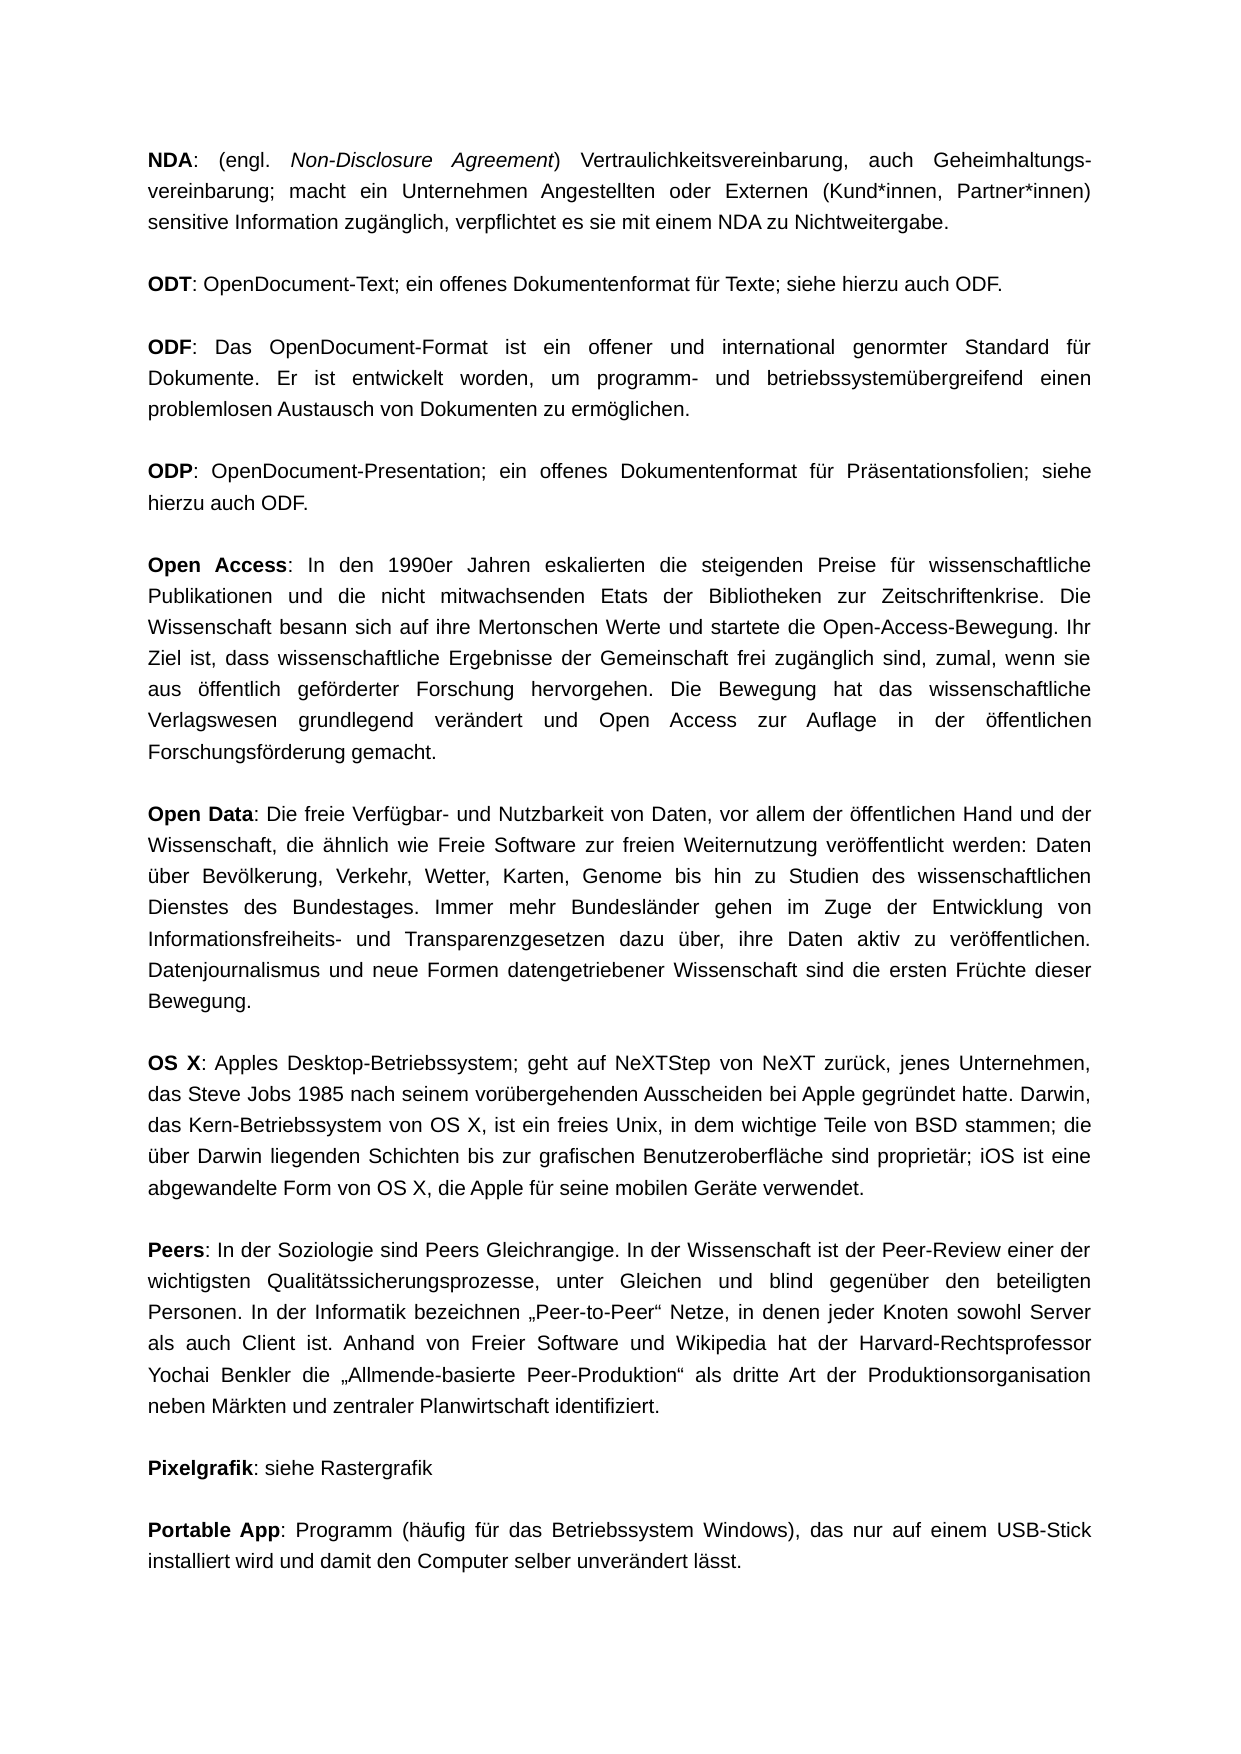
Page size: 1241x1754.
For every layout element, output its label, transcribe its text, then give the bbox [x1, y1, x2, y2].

text ODT: OpenDocument-Text; ein offenes Dokumentenformat für Texte; siehe hierzu auch ODF. [148, 272, 1092, 296]
text Portable App: Programm (häufig für das Betriebssystem Windows), das nur auf einem USB-Stick installiert wird und damit den Computer selber unverändert lässt. [148, 1518, 1092, 1573]
text Pixelgrafik: siehe Rastergrafik [148, 1456, 1092, 1480]
text Open Access: In den 1990er Jahren eskalierten die steigenden Preise für wissenschaftliche Publikationen und die nicht mitwachsenden Etats der Bibliotheken zur Zeitschriftenkrise. Die Wissenschaft besann sich auf ihre Mertonschen Werte und startete die Open-Access-Bewegung. Ihr Ziel ist, dass wissenschaftliche Ergebnisse der Gemeinschaft frei zugänglich sind, zumal, wenn sie aus öffentlich geförderter Forschung hervorgehen. Die Bewegung hat das wissenschaftliche Verlagswesen grundlegend verändert und Open Access zur Auflage in der öffentlichen Forschungsförderung gemacht. [148, 553, 1092, 763]
text Open Data: Die freie Verfügbar- und Nutzbarkeit von Daten, vor allem der öffentlichen Hand und der Wissenschaft, die ähnlich wie Freie Software zur freien Weiternutzung veröffentlicht werden: Daten über Bevölkerung, Verkehr, Wetter, Karten, Genome bis hin zu Studien des wissenschaftlichen Dienstes des Bundestages. Immer mehr Bundesländer gehen im Zuge der Entwicklung von Informationsfreiheits- und Transparenzgesetzen dazu über, ihre Daten aktiv zu veröffentlichen. Datenjournalismus und neue Formen datengetriebener Wissenschaft sind die ersten Früchte dieser Bewegung. [148, 802, 1092, 1013]
text ODF: Das OpenDocument-Format ist ein offener und international genormter Standard für Dokumente. Er ist entwickelt worden, um programm- und betriebssystemübergreifend einen problemlosen Austausch von Dokumenten zu ermöglichen. [148, 334, 1092, 421]
text Peers: In der Soziologie sind Peers Gleichrangige. In der Wissenschaft ist der Peer-Review einer der wichtigsten Qualitätssicherungsprozesse, unter Gleichen und blind gegenüber den beteiligten Personen. In der Informatik bezeichnen „Peer-to-Peer“ Netze, in denen jeder Knoten sowohl Server als auch Client ist. Anhand von Freier Software und Wikipedia hat der Harvard-Rechtsprofessor Yochai Benkler die „Allmende-basierte Peer-Produktion“ als dritte Art der Produktionsorganisation neben Märkten und zentraler Planwirtschaft identifiziert. [148, 1238, 1092, 1417]
text ODP: OpenDocument-Presentation; ein offenes Dokumentenformat für Präsentationsfolien; siehe hierzu auch ODF. [148, 459, 1092, 514]
text NDA: (engl. Non-Disclosure Agreement) Vertraulichkeitsvereinbarung, auch Geheimhaltungs-vereinbarung; macht ein Unternehmen Angestellten oder Externen (Kund*innen, Partner*innen) sensitive Information zugänglich, verpflichtet es sie mit einem NDA zu Nichtweitergabe. [148, 148, 1092, 234]
text OS X: Apples Desktop-Betriebssystem; geht auf NeXTStep von NeXT zurück, jenes Unternehmen, das Steve Jobs 1985 nach seinem vorübergehenden Ausscheiden bei Apple gegründet hatte. Darwin, das Kern-Betriebssystem von OS X, ist ein freies Unix, in dem wichtige Teile von BSD stammen; die über Darwin liegenden Schichten bis zur grafischen Benutzeroberfläche sind proprietär; iOS ist eine abgewandelte Form von OS X, die Apple für seine mobilen Geräte verwendet. [148, 1051, 1092, 1199]
